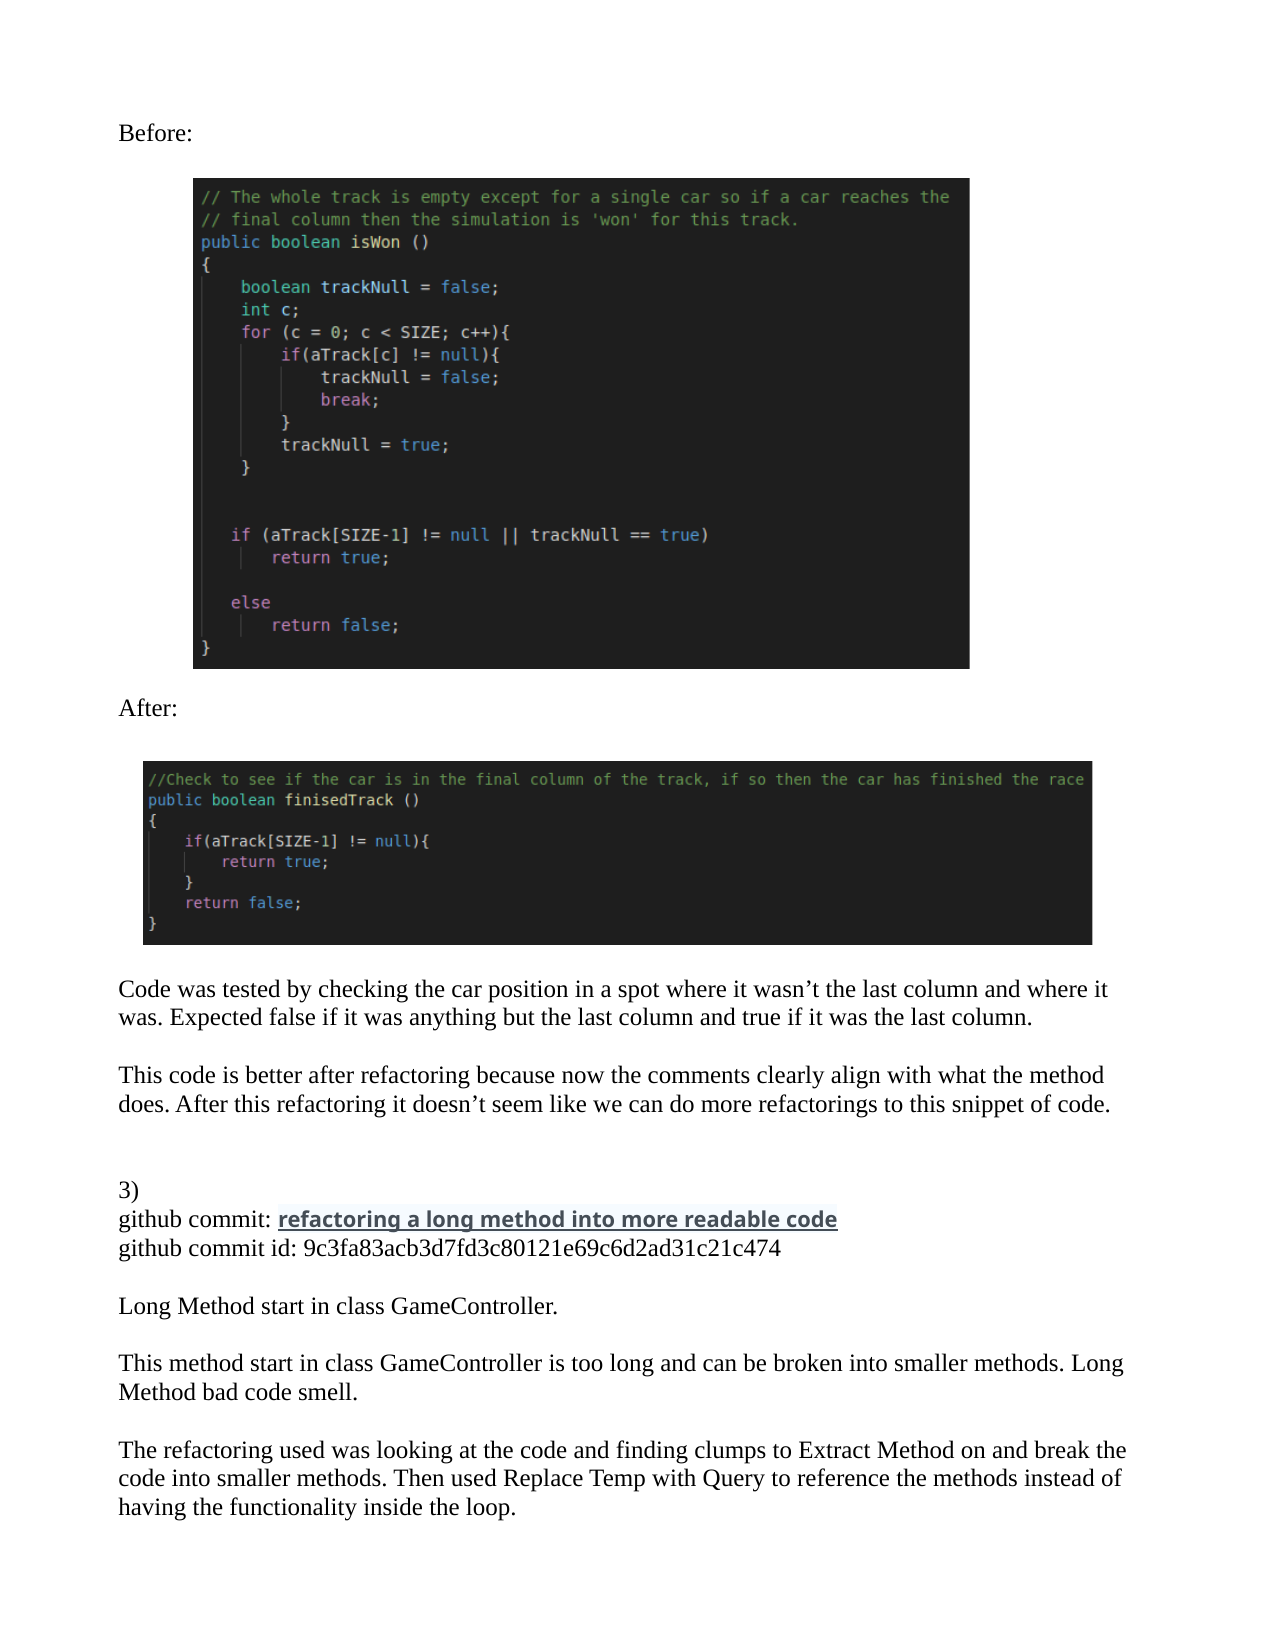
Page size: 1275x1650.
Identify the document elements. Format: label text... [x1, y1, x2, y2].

text github commit id: 9c3fa83acb3d7fd3c80121e69c6d2ad31c21c474 [118, 1233, 1157, 1262]
text This method start in class GameController is too long and can be broken into smaller methods. Long Method bad code smell. [118, 1348, 1157, 1406]
picture [143, 761, 1093, 945]
picture [193, 178, 970, 669]
text Code was tested by checking the car position in a spot where it wasn’t the last column and where it was. Expected false if it was anything but the last column and true if it was the last column. [118, 974, 1157, 1031]
text 3) [118, 1175, 1157, 1204]
text Long Method start in class GameController. [118, 1291, 1157, 1320]
text The refactoring used was looking at the code and finding clumps to Extract Method on and break the code into smaller methods. Then used Replace Temp with Query to reference the methods instead of having the functionality inside the loop. [118, 1435, 1157, 1521]
text Before: [118, 118, 1157, 147]
text github commit: refactoring a long method into more readable code [118, 1204, 1157, 1233]
text After: [118, 693, 1157, 722]
text This code is better after refactoring because now the comments clearly align with what the method does. After this refactoring it doesn’t seem like we can do more refactorings to this snippet of code. [118, 1060, 1157, 1117]
